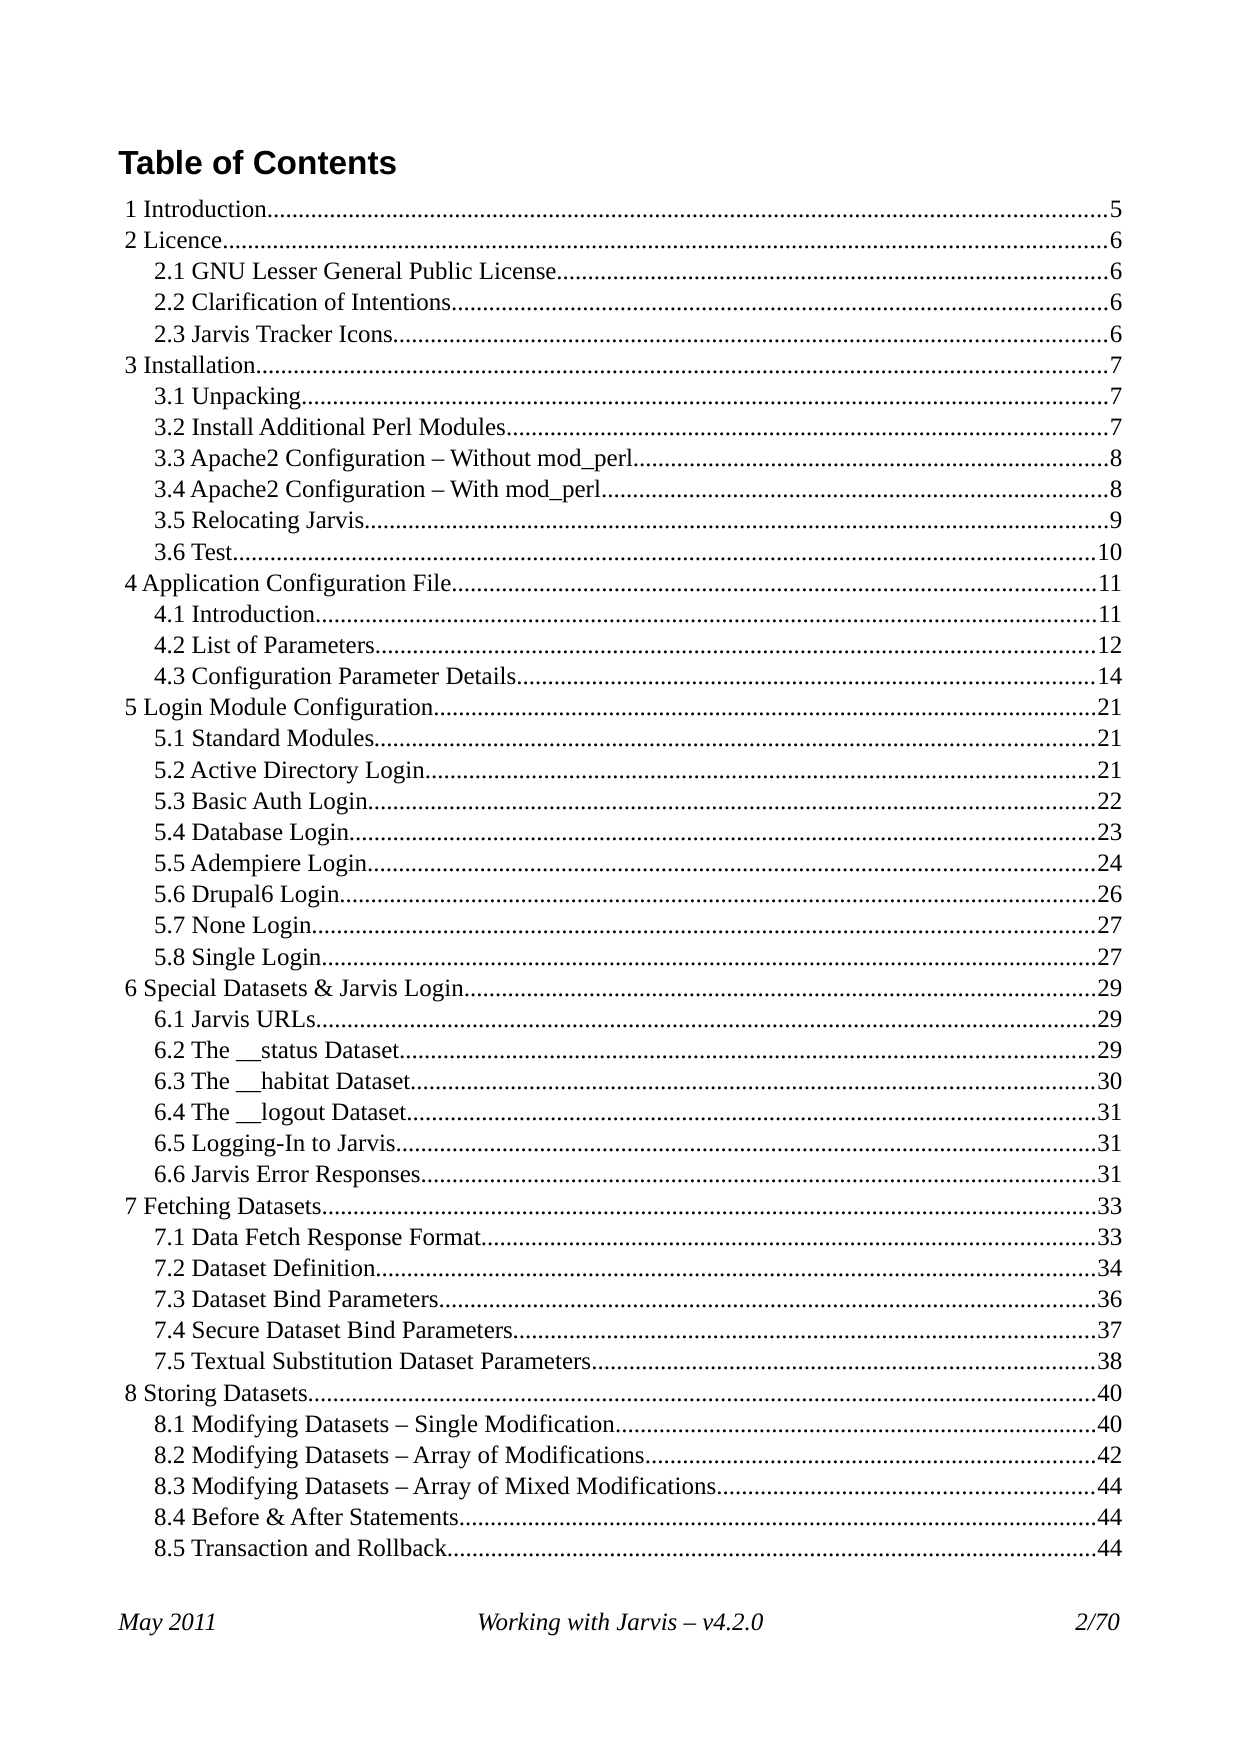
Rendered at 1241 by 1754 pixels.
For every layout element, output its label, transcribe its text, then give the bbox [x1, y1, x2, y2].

text 6.3 The __habitat Dataset 30 [148, 1066, 1122, 1095]
text 6.4 The __logout Dataset 31 [148, 1097, 1122, 1126]
text 1 Introduction 5 [118, 194, 1122, 223]
text 3.4 Apache2 Configuration – With mod_perl 8 [148, 474, 1122, 503]
text 7.5 Textual Substitution Dataset Parameters 38 [148, 1346, 1122, 1375]
text 2.3 Jarvis Tracker Icons 6 [148, 319, 1122, 347]
text 6.5 Logging-In to Jarvis 31 [148, 1128, 1122, 1157]
text 6.2 The __status Dataset 29 [148, 1035, 1122, 1064]
text 4.3 Configuration Parameter Details 14 [148, 661, 1122, 690]
text 7 Fetching Datasets 33 [118, 1191, 1122, 1219]
text 3.1 Unpacking 7 [148, 381, 1122, 410]
text 3.6 Test 10 [148, 537, 1122, 565]
text 4.2 List of Parameters 12 [148, 630, 1122, 659]
text 5.7 None Login 27 [148, 910, 1122, 939]
text 5.4 Database Login 23 [148, 817, 1122, 846]
text 8.5 Transaction and Rollback 44 [148, 1533, 1122, 1562]
subtitle Table of Contents [118, 143, 1122, 182]
text 5.6 Drupal6 Login 26 [148, 879, 1122, 908]
text 5.5 Adempiere Login 24 [148, 848, 1122, 877]
text 7.3 Dataset Bind Parameters 36 [148, 1284, 1122, 1313]
text 5.3 Basic Auth Login 22 [148, 786, 1122, 814]
text 3.2 Install Additional Perl Modules 7 [148, 412, 1122, 441]
text 5.1 Standard Modules 21 [148, 723, 1122, 752]
text 8.4 Before & After Statements 44 [148, 1502, 1122, 1531]
text 6 Special Datasets & Jarvis Login 29 [118, 973, 1122, 1001]
text 5 Login Module Configuration 21 [118, 692, 1122, 721]
text 2.1 GNU Lesser General Public License 6 [148, 256, 1122, 285]
text 6.6 Jarvis Error Responses 31 [148, 1159, 1122, 1188]
text 8.1 Modifying Datasets – Single Modification 40 [148, 1409, 1122, 1437]
text 7.2 Dataset Definition 34 [148, 1253, 1122, 1282]
text 8.3 Modifying Datasets – Array of Mixed Modifications 44 [148, 1471, 1122, 1500]
text 3 Installation 7 [118, 350, 1122, 378]
text 2.2 Clarification of Intentions 6 [148, 287, 1122, 316]
text 5.8 Single Login 27 [148, 942, 1122, 970]
text 3.3 Apache2 Configuration – Without mod_perl 8 [148, 443, 1122, 472]
text 7.1 Data Fetch Response Format 33 [148, 1222, 1122, 1251]
text 4.1 Introduction 11 [148, 599, 1122, 628]
text 2 Licence 6 [118, 225, 1122, 254]
text 8.2 Modifying Datasets – Array of Modifications 42 [148, 1440, 1122, 1469]
text 6.1 Jarvis URLs 29 [148, 1004, 1122, 1033]
text 4 Application Configuration File 11 [118, 568, 1122, 597]
text 8 Storing Datasets 40 [118, 1378, 1122, 1406]
text 7.4 Secure Dataset Bind Parameters 37 [148, 1315, 1122, 1344]
text 3.5 Relocating Jarvis 9 [148, 506, 1122, 534]
text 5.2 Active Directory Login 21 [148, 755, 1122, 783]
